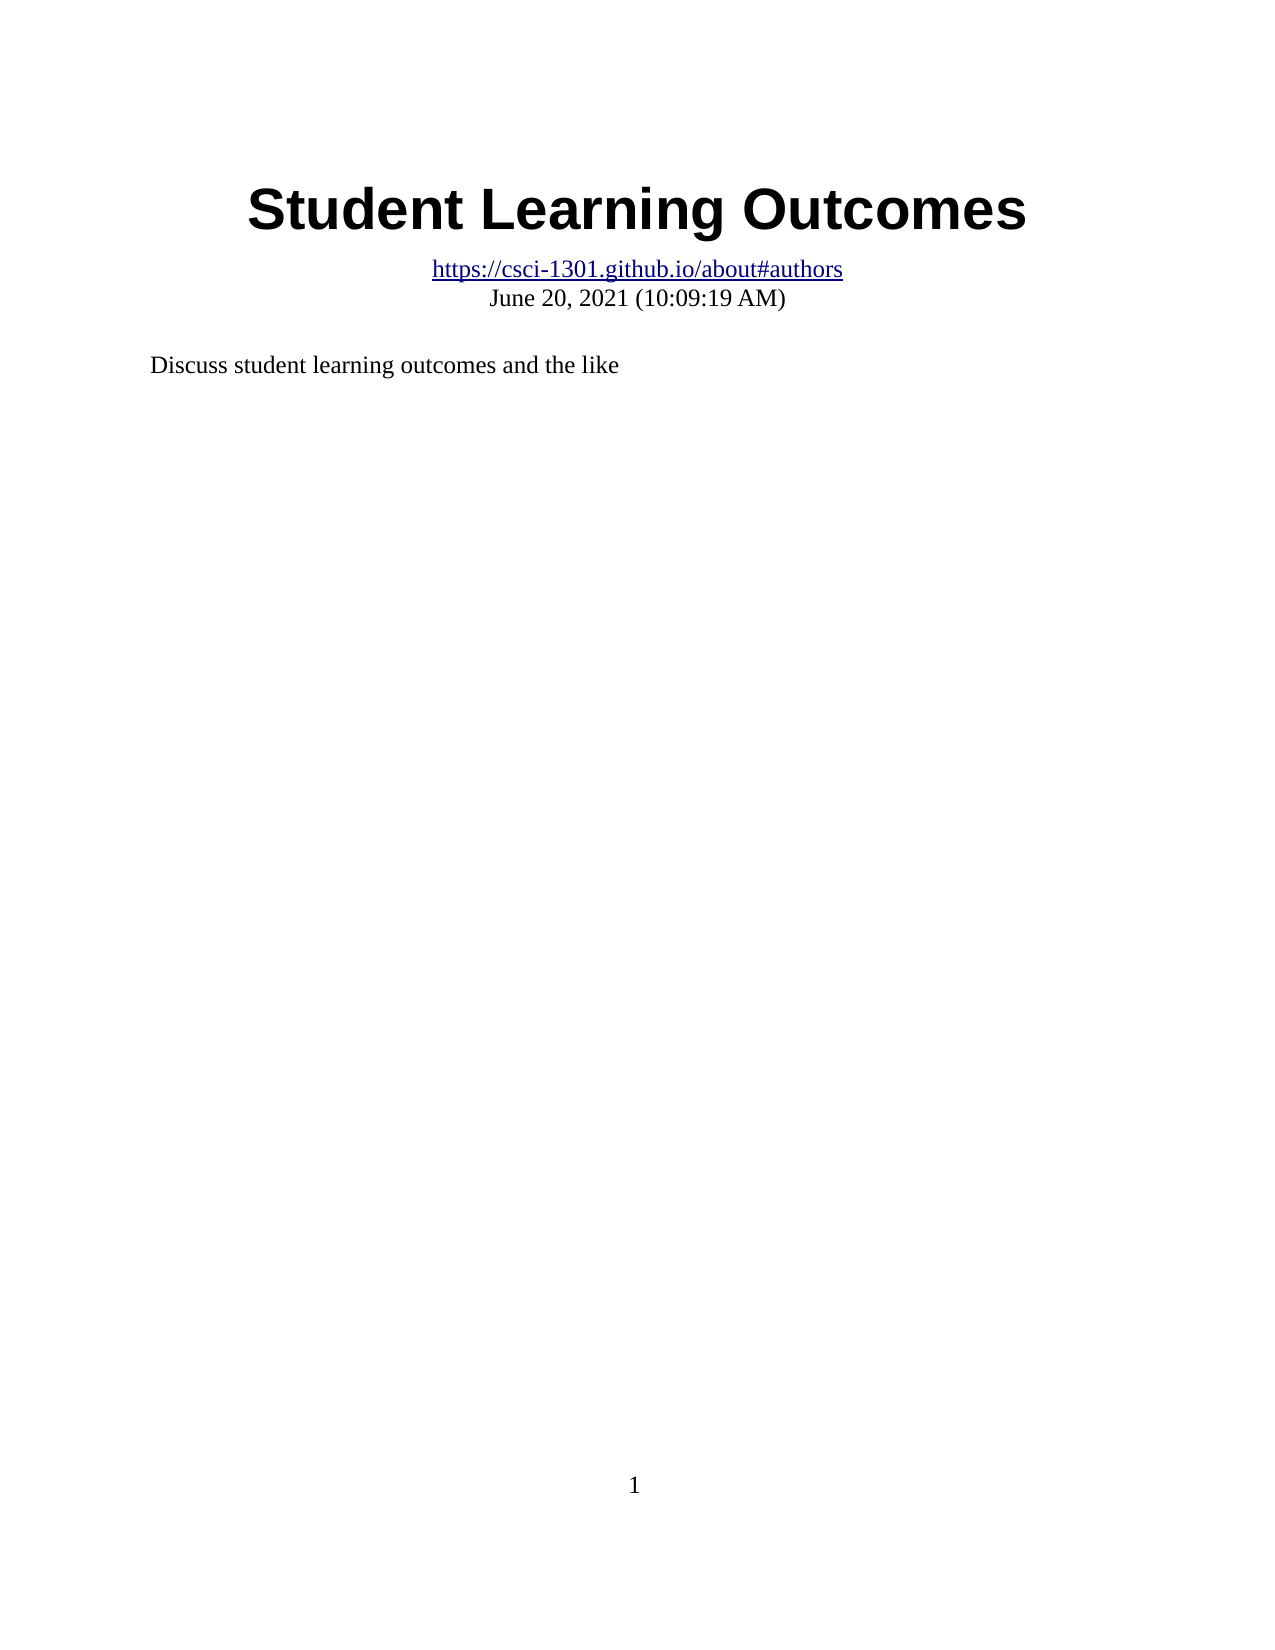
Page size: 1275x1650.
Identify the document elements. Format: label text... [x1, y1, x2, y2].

title Student Learning Outcomes [150, 175, 1125, 242]
text https://csci-1301.github.io/about#authors [150, 254, 1125, 283]
text Discuss student learning outcomes and the like [150, 350, 1125, 378]
text June 20, 2021 (10:09:19 AM) [150, 283, 1125, 312]
